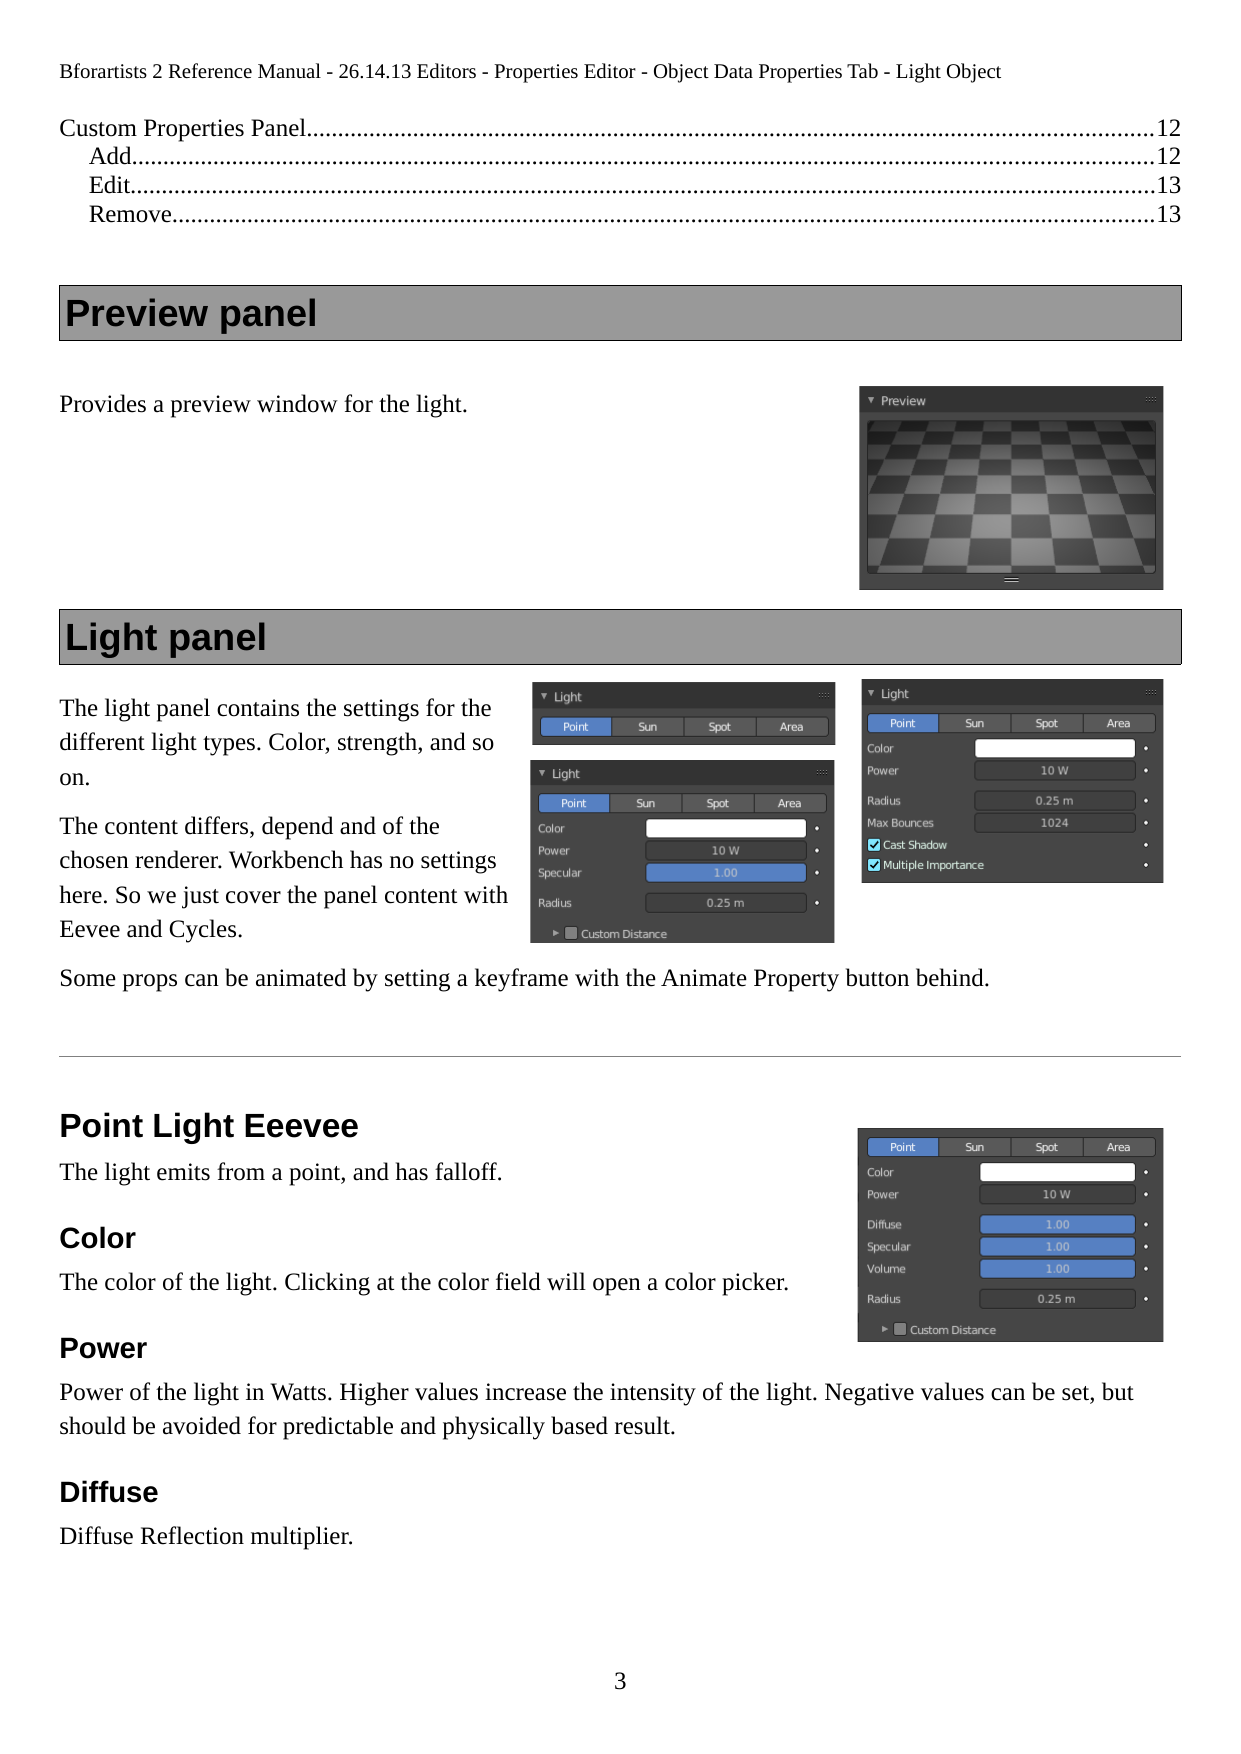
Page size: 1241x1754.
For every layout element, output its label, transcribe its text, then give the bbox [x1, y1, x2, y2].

table_header Preview panel [60, 286, 1181, 340]
text The light emits from a point, and has falloff. [59, 1157, 857, 1186]
picture [861, 679, 1164, 883]
text Remove 13 [88, 199, 1181, 228]
subtitle Color [59, 1221, 857, 1254]
subtitle Power [59, 1331, 1181, 1364]
picture [530, 760, 835, 943]
text Add 12 [88, 141, 1181, 170]
text Custom Properties Panel 12 [59, 113, 1181, 141]
text Some props can be animated by setting a keyframe with the Animate Property button behind. [59, 963, 1181, 992]
text Power of the light in Watts. Higher values increase the intensity of the light. Negative values can be set, but should be avoided for predictable and physically based result. [59, 1377, 1181, 1440]
picture [857, 1128, 1164, 1342]
subtitle [1164, 1221, 1181, 1254]
subtitle Point Light Eeevee [59, 1106, 1181, 1145]
subtitle Diffuse [59, 1475, 1181, 1509]
text Diffuse Reflection multiplier. [59, 1521, 1181, 1550]
table_header Light panel [60, 610, 1181, 664]
text Provides a preview window for the light. [59, 389, 859, 418]
text The color of the light. Clicking at the color field will open a color picker. [59, 1267, 857, 1296]
text [835, 811, 1181, 943]
text The light panel contains the settings for the different light types. Color, strength, and so on. [59, 745, 861, 790]
picture [859, 386, 1164, 590]
text The content differs, depend and of the chosen renderer. Workbench has no settings here. So we just cover the panel content with Eevee and Cycles. [59, 811, 530, 943]
text Edit 13 [88, 170, 1181, 199]
picture [532, 682, 836, 745]
